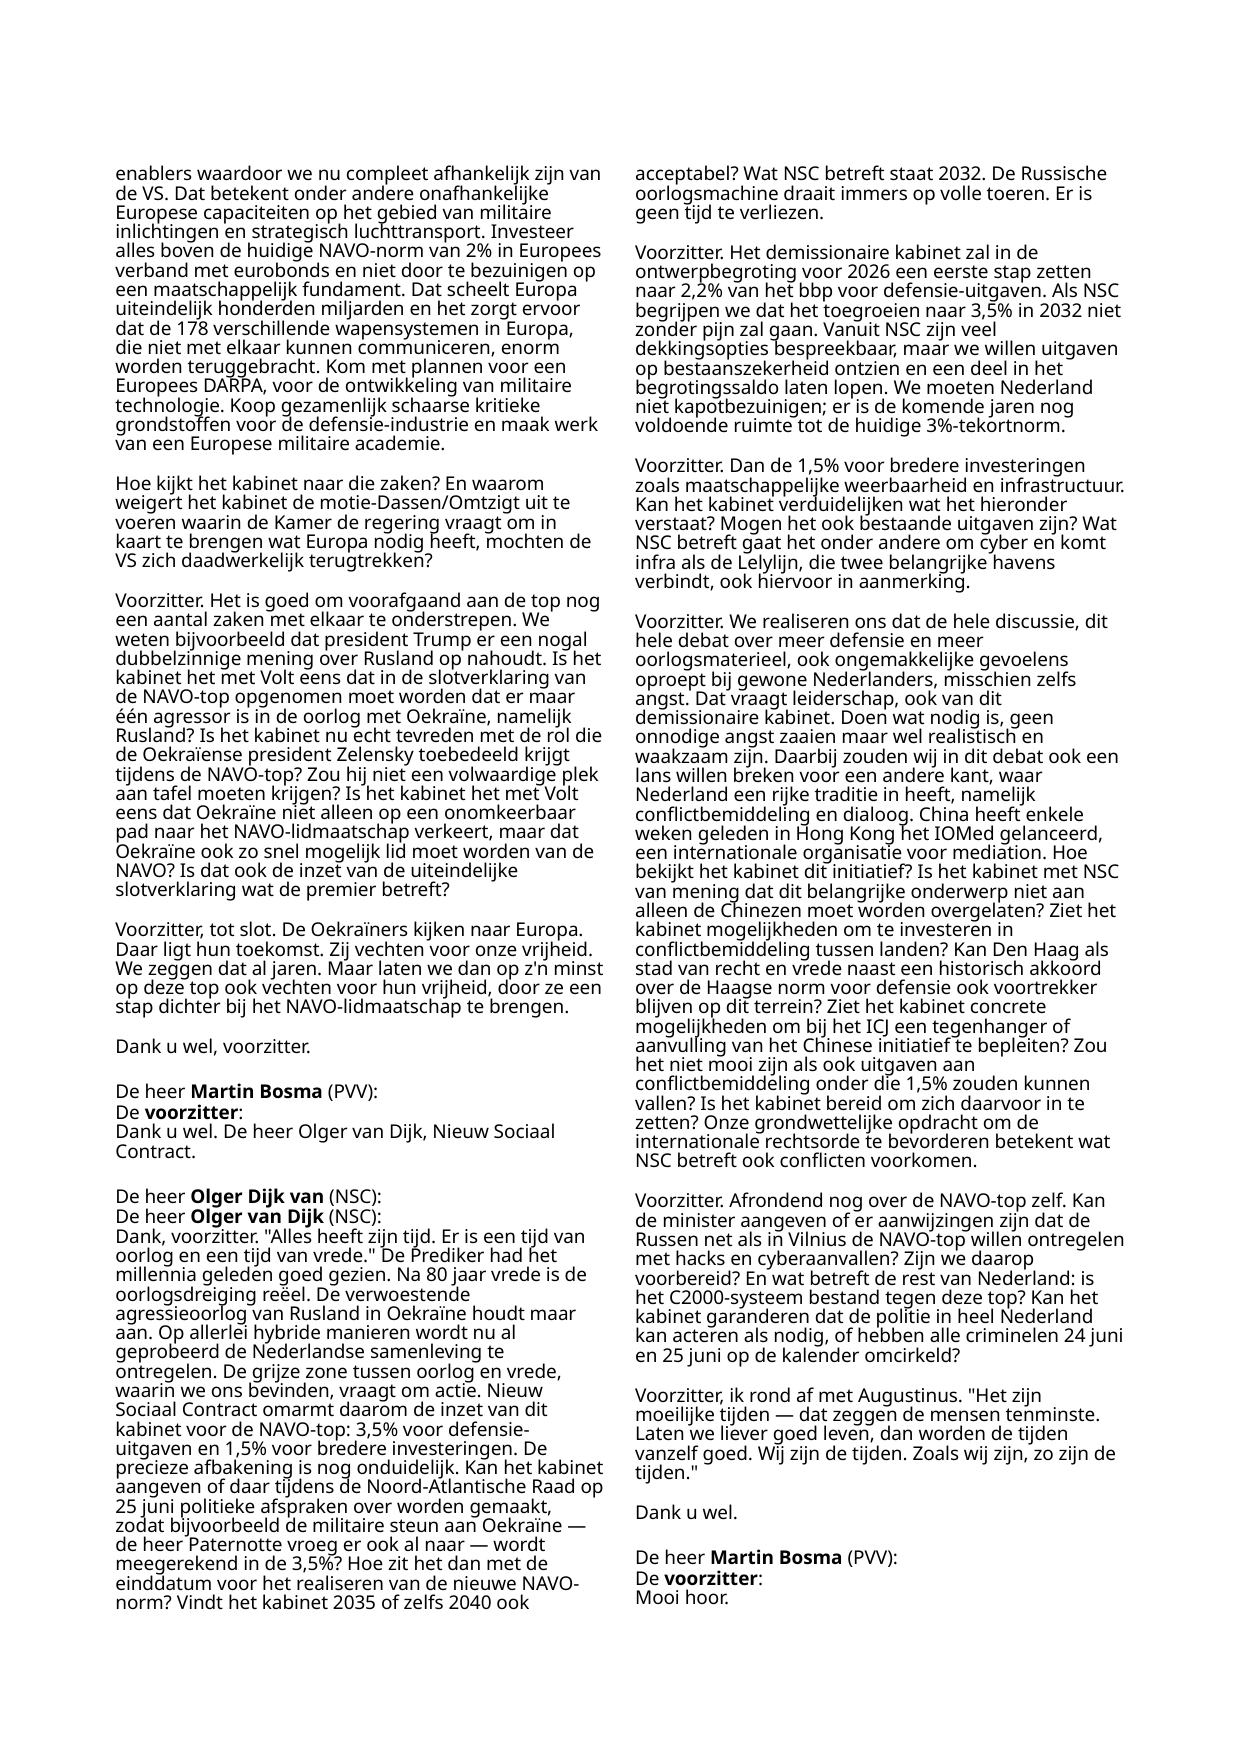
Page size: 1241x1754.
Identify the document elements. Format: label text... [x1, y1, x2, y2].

text Voorzitter. Dan de 1,5% voor bredere investeringen zoals maatschappelijke weerbaarheid en infrastructuur. Kan het kabinet verduidelijken wat het hieronder verstaat? Mogen het ook bestaande uitgaven zijn? Wat NSC betreft gaat het onder andere om cyber en komt infra als de Lelylijn, die twee belangrijke havens verbindt, ook hiervoor in aanmerking. [635, 457, 1125, 592]
text Voorzitter. Het demissionaire kabinet zal in de ontwerpbegroting voor 2026 een eerste stap zetten naar 2,2% van het bbp voor defensie-uitgaven. Als NSC begrijpen we dat het toegroeien naar 3,5% in 2032 niet zonder pijn zal gaan. Vanuit NSC zijn veel dekkingsopties bespreekbaar, maar we willen uitgaven op bestaanszekerheid ontzien en een deel in het begrotingssaldo laten lopen. We moeten Nederland niet kapotbezuinigen; er is de komende jaren nog voldoende ruimte tot de huidige 3%-tekortnorm. [635, 244, 1125, 437]
text De heer Olger Dijk van (NSC): [115, 1183, 605, 1208]
text Hoe kijkt het kabinet naar die zaken? En waarom weigert het kabinet de motie-Dassen/Omtzigt uit te voeren waarin de Kamer de regering vraagt om in kaart te brengen wat Europa nodig heeft, mochten de VS zich daadwerkelijk terugtrekken? [115, 475, 605, 571]
text De heer Martin Bosma (PVV): [115, 1078, 605, 1104]
text De voorzitter: [115, 1104, 605, 1123]
text Voorzitter, ik rond af met Augustinus. "Het zijn moeilijke tijden — dat zeggen de mensen tenminste. Laten we liever goed leven, dan worden de tijden vanzelf goed. Wij zijn de tijden. Zoals wij zijn, zo zijn de tijden." [635, 1387, 1125, 1483]
text Dank u wel, voorzitter. [115, 1038, 605, 1058]
text De heer Olger van Dijk (NSC): [115, 1208, 605, 1228]
text Voorzitter. Afrondend nog over de NAVO-top zelf. Kan de minister aangeven of er aanwijzingen zijn dat de Russen net als in Vilnius de NAVO-top willen ontregelen met hacks en cyberaanvallen? Zijn we daarop voorbereid? En wat betreft de rest van Nederland: is het C2000-systeem bestand tegen deze top? Kan het kabinet garanderen dat de politie in heel Nederland kan acteren als nodig, of hebben alle criminelen 24 juni en 25 juni op de kalender omcirkeld? [635, 1192, 1125, 1366]
text Dank, voorzitter. "Alles heeft zijn tijd. Er is een tijd van oorlog en een tijd van vrede." De Prediker had het millennia geleden goed gezien. Na 80 jaar vrede is de oorlogsdreiging reëel. De verwoestende agressieoorlog van Rusland in Oekraïne houdt maar aan. Op allerlei hybride manieren wordt nu al geprobeerd de Nederlandse samenleving te ontregelen. De grijze zone tussen oorlog en vrede, waarin we ons bevinden, vraagt om actie. Nieuw Sociaal Contract omarmt daarom de inzet van dit kabinet voor de NAVO-top: 3,5% voor defensie-uitgaven en 1,5% voor bredere investeringen. De precieze afbakening is nog onduidelijk. Kan het kabinet aangeven of daar tijdens de Noord-Atlantische Raad op 25 juni politieke afspraken over worden gemaakt, zodat bijvoorbeeld de militaire steun aan Oekraïne — de heer Paternotte vroeg er ook al naar — wordt meegerekend in de 3,5%? Hoe zit het dan met de einddatum voor het realiseren van de nieuwe NAVO-norm? Vindt het kabinet 2035 of zelfs 2040 ook [115, 1228, 605, 1613]
text Mooi hoor. [635, 1589, 1125, 1608]
text enablers waardoor we nu compleet afhankelijk zijn van de VS. Dat betekent onder andere onafhankelijke Europese capaciteiten op het gebied van militaire inlichtingen en strategisch luchttransport. Investeer alles boven de huidige NAVO-norm van 2% in Europees verband met eurobonds en niet door te bezuinigen op een maatschappelijk fundament. Dat scheelt Europa uiteindelijk honderden miljarden en het zorgt ervoor dat de 178 verschillende wapensystemen in Europa, die niet met elkaar kunnen communiceren, enorm worden teruggebracht. Kom met plannen voor een Europees DARPA, voor de ontwikkeling van militaire technologie. Koop gezamenlijk schaarse kritieke grondstoffen voor de defensie-industrie en maak werk van een Europese militaire academie. [115, 165, 605, 454]
text Dank u wel. [635, 1504, 1125, 1523]
text Voorzitter. We realiseren ons dat de hele discussie, dit hele debat over meer defensie en meer oorlogsmaterieel, ook ongemakkelijke gevoelens oproept bij gewone Nederlanders, misschien zelfs angst. Dat vraagt leiderschap, ook van dit demissionaire kabinet. Doen wat nodig is, geen onnodige angst zaaien maar wel realistisch en waakzaam zijn. Daarbij zouden wij in dit debat ook een lans willen breken voor een andere kant, waar Nederland een rijke traditie in heeft, namelijk conflictbemiddeling en dialoog. China heeft enkele weken geleden in Hong Kong het IOMed gelanceerd, een internationale organisatie voor mediation. Hoe bekijkt het kabinet dit initiatief? Is het kabinet met NSC van mening dat dit belangrijke onderwerp niet aan alleen de Chinezen moet worden overgelaten? Ziet het kabinet mogelijkheden om te investeren in conflictbemiddeling tussen landen? Kan Den Haag als stad van recht en vrede naast een historisch akkoord over de Haagse norm voor defensie ook voortrekker blijven op dit terrein? Ziet het kabinet concrete mogelijkheden om bij het ICJ een tegenhanger of aanvulling van het Chinese initiatief te bepleiten? Zou het niet mooi zijn als ook uitgaven aan conflictbemiddeling onder die 1,5% zouden kunnen vallen? Is het kabinet bereid om zich daarvoor in te zetten? Onze grondwettelijke opdracht om de internationale rechtsorde te bevorderen betekent wat NSC betreft ook conflicten voorkomen. [635, 613, 1125, 1172]
text De voorzitter: [635, 1569, 1125, 1589]
text Voorzitter, tot slot. De Oekraïners kijken naar Europa. Daar ligt hun toekomst. Zij vechten voor onze vrijheid. We zeggen dat al jaren. Maar laten we dan op z'n minst op deze top ook vechten voor hun vrijheid, door ze een stap dichter bij het NAVO-lidmaatschap te brengen. [115, 921, 605, 1018]
text De heer Martin Bosma (PVV): [635, 1544, 1125, 1569]
text acceptabel? Wat NSC betreft staat 2032. De Russische oorlogsmachine draait immers op volle toeren. Er is geen tijd te verliezen. [635, 165, 1125, 223]
text Dank u wel. De heer Olger van Dijk, Nieuw Sociaal Contract. [115, 1123, 605, 1162]
text Voorzitter. Het is goed om voorafgaand aan de top nog een aantal zaken met elkaar te onderstrepen. We weten bijvoorbeeld dat president Trump er een nogal dubbelzinnige mening over Rusland op nahoudt. Is het kabinet het met Volt eens dat in de slotverklaring van de NAVO-top opgenomen moet worden dat er maar één agressor is in de oorlog met Oekraïne, namelijk Rusland? Is het kabinet nu echt tevreden met de rol die de Oekraïense president Zelensky toebedeeld krijgt tijdens de NAVO-top? Zou hij niet een volwaardige plek aan tafel moeten krijgen? Is het kabinet het met Volt eens dat Oekraïne niet alleen op een onomkeerbaar pad naar het NAVO-lidmaatschap verkeert, maar dat Oekraïne ook zo snel mogelijk lid moet worden van de NAVO? Is dat ook de inzet van de uiteindelijke slotverklaring wat de premier betreft? [115, 592, 605, 901]
